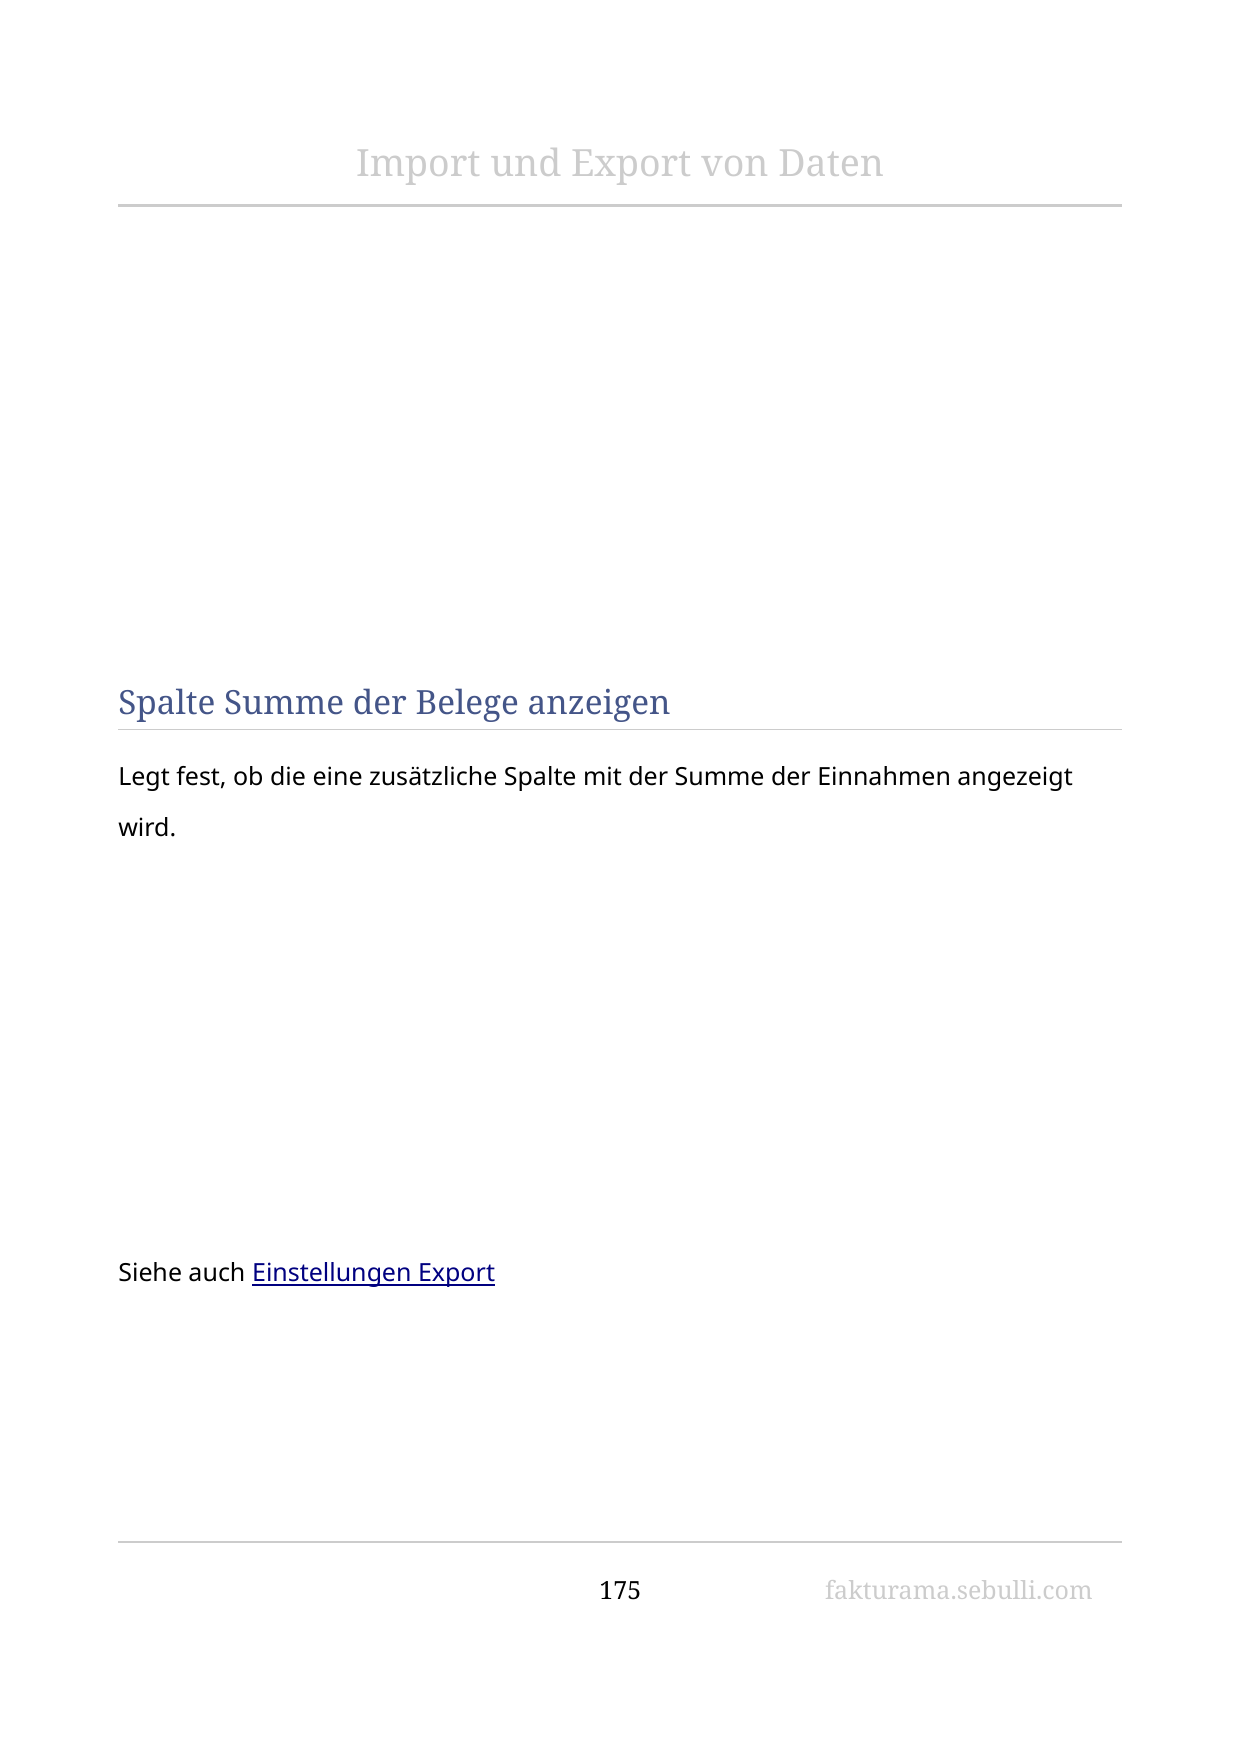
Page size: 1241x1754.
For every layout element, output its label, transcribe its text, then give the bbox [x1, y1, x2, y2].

subtitle Spalte Summe der Belege anzeigen [118, 679, 1122, 729]
text Legt fest, ob die eine zusätzliche Spalte mit der Summe der Einnahmen angezeigt wird. [118, 758, 1122, 843]
text Siehe auch Einstellungen Export [118, 1255, 1122, 1289]
